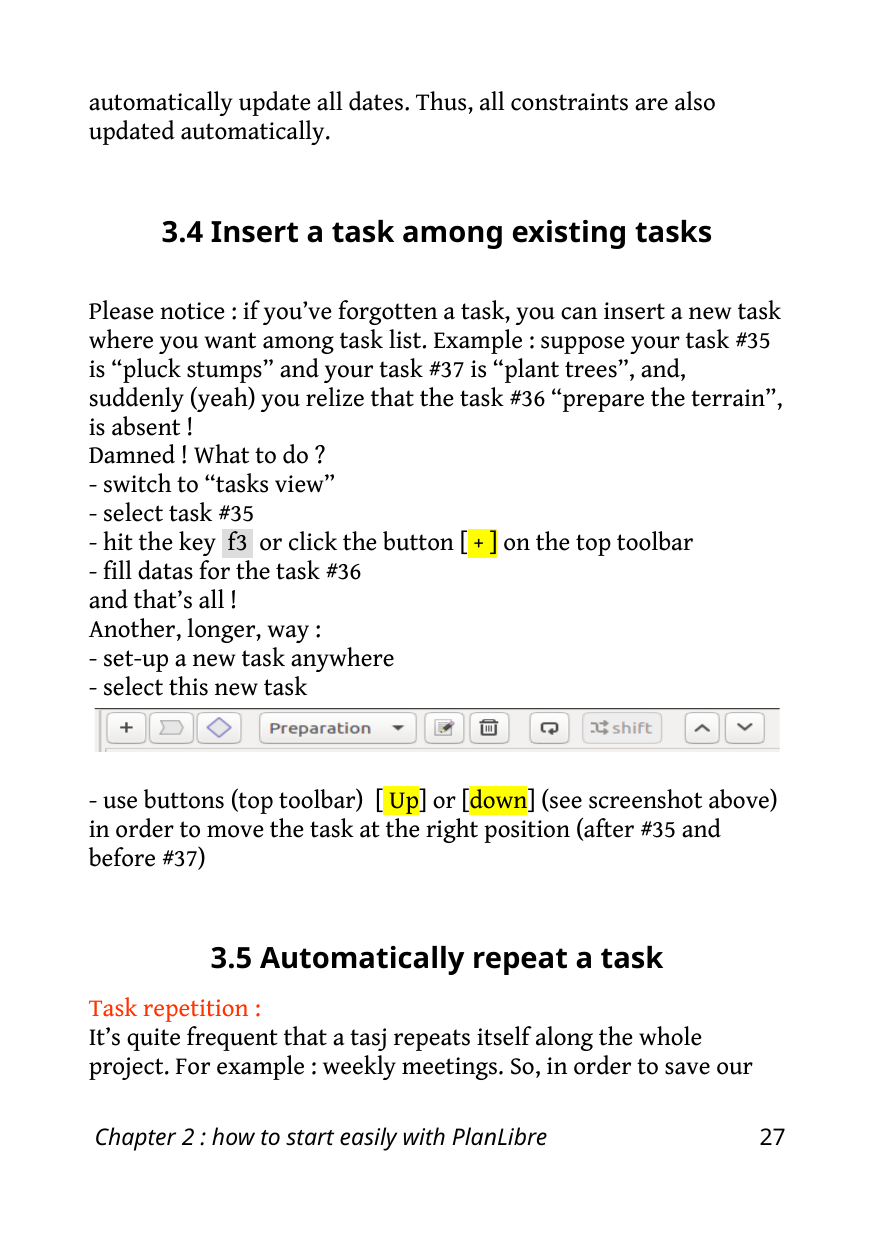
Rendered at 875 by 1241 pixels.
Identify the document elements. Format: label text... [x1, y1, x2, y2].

text - fill datas for the task #36 [88, 558, 786, 587]
text - use buttons (top toolbar) [ Up] or [down] (see screenshot above) in order to move the task at the right position (after #35 and before #37) [88, 786, 786, 873]
text - select task #35 [88, 500, 786, 529]
text Damned ! What to do ? [88, 442, 786, 471]
text Please notice : if you’ve forgotten a task, you can insert a new task where you want among task list. Example : suppose your task #35 is “pluck stumps” and your task #37 is “plant trees”, and, suddenly (yeah) you relize that the task #36 “prepare the terrain”, is absent ! [88, 297, 786, 442]
picture [94, 708, 780, 752]
text Task repetition : [88, 995, 786, 1024]
subtitle 3.4 Insert a task among existing tasks [88, 211, 786, 251]
subtitle 3.5 Automatically repeat a task [88, 937, 786, 977]
text automatically update all dates. Thus, all constraints are also updated automatically. [88, 88, 786, 146]
text - hit the key f3 or click the button [ + ] on the top toolbar [88, 529, 786, 558]
text - select this new task [88, 674, 786, 703]
text Another, longer, way : [88, 616, 786, 645]
text - switch to “tasks view” [88, 471, 786, 500]
text It’s quite frequent that a tasj repeats itself along the whole project. For example : weekly meetings. So, in order to save our [88, 1024, 786, 1082]
text and that’s all ! [88, 587, 786, 616]
text - set-up a new task anywhere [88, 645, 786, 674]
